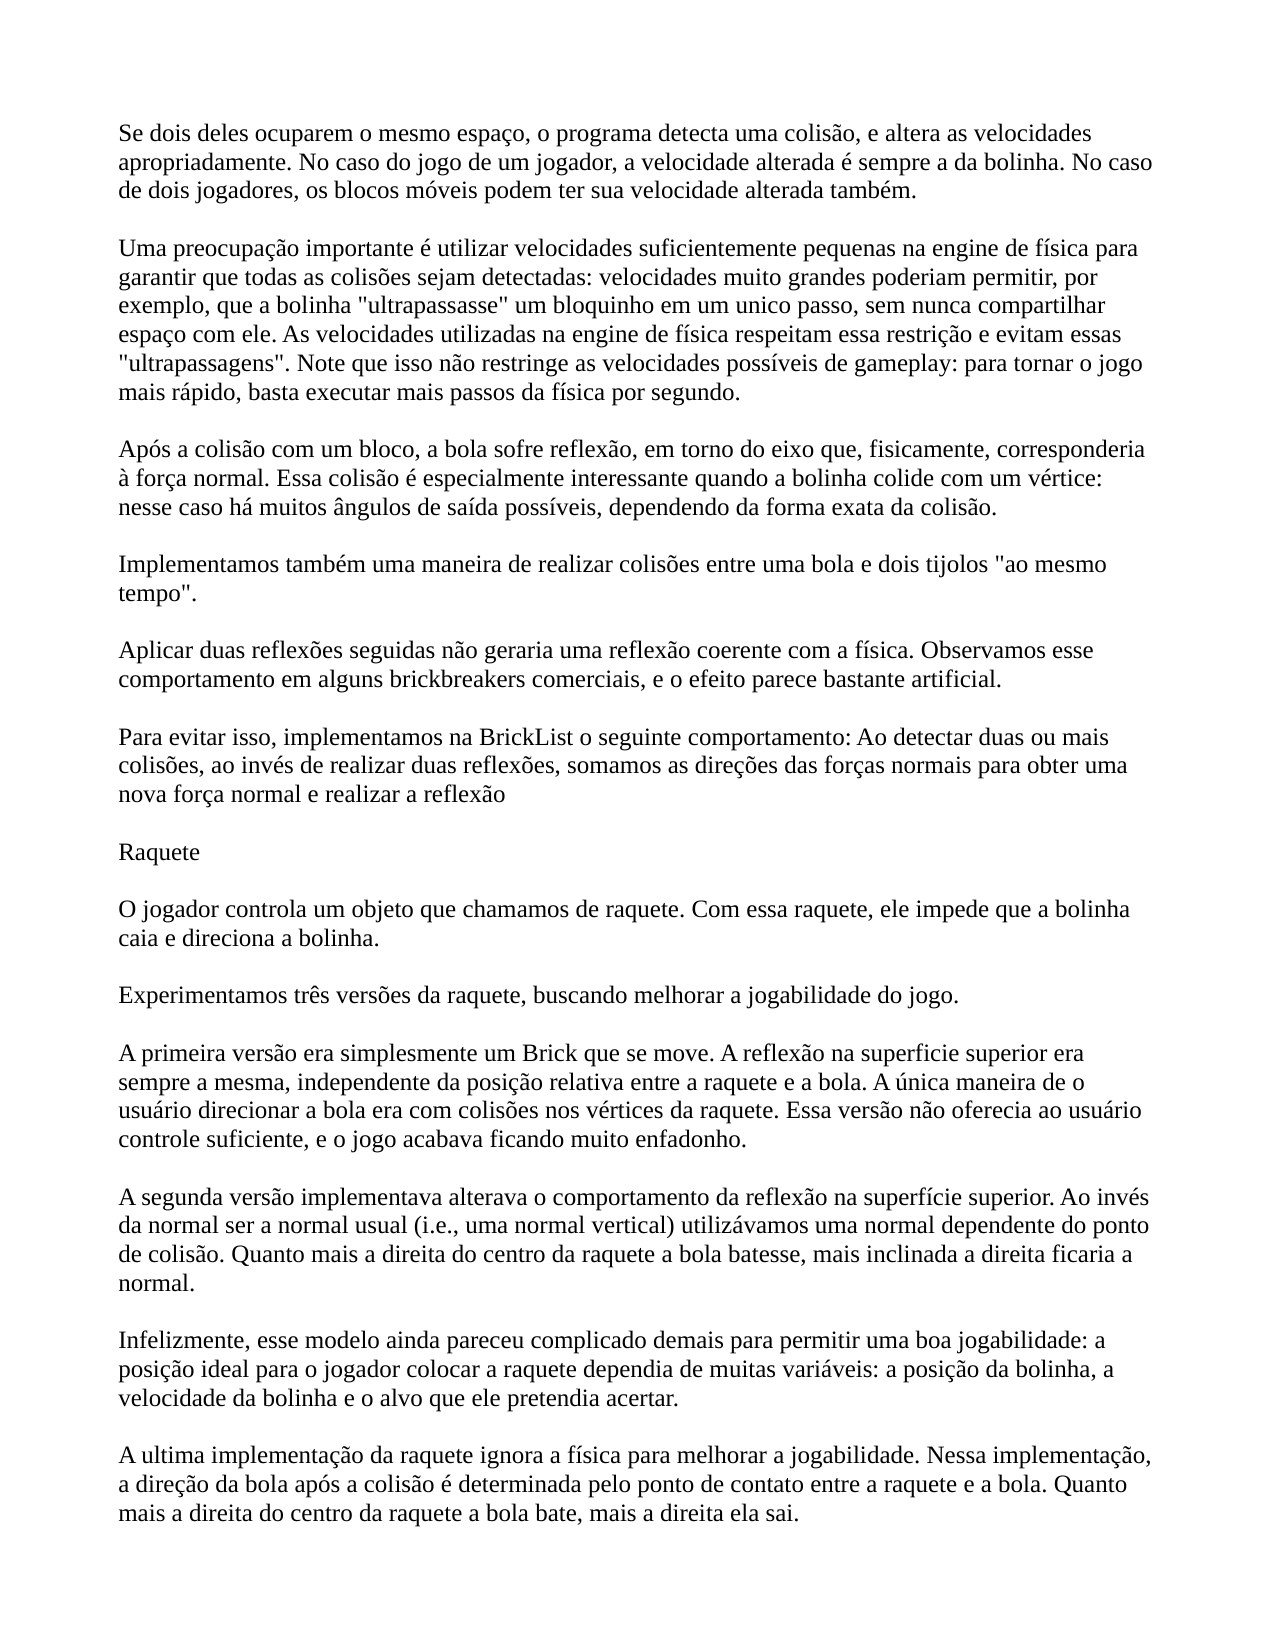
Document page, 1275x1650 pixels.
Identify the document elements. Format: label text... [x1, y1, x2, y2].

text O jogador controla um objeto que chamamos de raquete. Com essa raquete, ele impede que a bolinha caia e direciona a bolinha. [118, 894, 1157, 952]
text Aplicar duas reflexões seguidas não geraria uma reflexão coerente com a física. Observamos esse comportamento em alguns brickbreakers comerciais, e o efeito parece bastante artificial. [118, 636, 1157, 693]
text Raquete [118, 837, 1157, 866]
text A primeira versão era simplesmente um Brick que se move. A reflexão na superficie superior era sempre a mesma, independente da posição relativa entre a raquete e a bola. A única maneira de o usuário direcionar a bola era com colisões nos vértices da raquete. Essa versão não oferecia ao usuário controle suficiente, e o jogo acabava ficando muito enfadonho. [118, 1038, 1157, 1153]
text Uma preocupação importante é utilizar velocidades suficientemente pequenas na engine de física para garantir que todas as colisões sejam detectadas: velocidades muito grandes poderiam permitir, por exemplo, que a bolinha "ultrapassasse" um bloquinho em um unico passo, sem nunca compartilhar espaço com ele. As velocidades utilizadas na engine de física respeitam essa restrição e evitam essas "ultrapassagens". Note que isso não restringe as velocidades possíveis de gameplay: para tornar o jogo mais rápido, basta executar mais passos da física por segundo. [118, 233, 1157, 406]
text Infelizmente, esse modelo ainda pareceu complicado demais para permitir uma boa jogabilidade: a posição ideal para o jogador colocar a raquete dependia de muitas variáveis: a posição da bolinha, a velocidade da bolinha e o alvo que ele pretendia acertar. [118, 1326, 1157, 1412]
text A ultima implementação da raquete ignora a física para melhorar a jogabilidade. Nessa implementação, a direção da bola após a colisão é determinada pelo ponto de contato entre a raquete e a bola. Quanto mais a direita do centro da raquete a bola bate, mais a direita ela sai. [118, 1441, 1157, 1527]
text Após a colisão com um bloco, a bola sofre reflexão, em torno do eixo que, fisicamente, corresponderia à força normal. Essa colisão é especialmente interessante quando a bolinha colide com um vértice: nesse caso há muitos ângulos de saída possíveis, dependendo da forma exata da colisão. [118, 434, 1157, 521]
text Para evitar isso, implementamos na BrickList o seguinte comportamento: Ao detectar duas ou mais colisões, ao invés de realizar duas reflexões, somamos as direções das forças normais para obter uma nova força normal e realizar a reflexão [118, 722, 1157, 808]
text Experimentamos três versões da raquete, buscando melhorar a jogabilidade do jogo. [118, 981, 1157, 1009]
text A segunda versão implementava alterava o comportamento da reflexão na superfície superior. Ao invés da normal ser a normal usual (i.e., uma normal vertical) utilizávamos uma normal dependente do ponto de colisão. Quanto mais a direita do centro da raquete a bola batesse, mais inclinada a direita ficaria a normal. [118, 1182, 1157, 1297]
text Implementamos também uma maneira de realizar colisões entre uma bola e dois tijolos "ao mesmo tempo". [118, 549, 1157, 607]
text Se dois deles ocuparem o mesmo espaço, o programa detecta uma colisão, e altera as velocidades apropriadamente. No caso do jogo de um jogador, a velocidade alterada é sempre a da bolinha. No caso de dois jogadores, os blocos móveis podem ter sua velocidade alterada também. [118, 118, 1157, 204]
